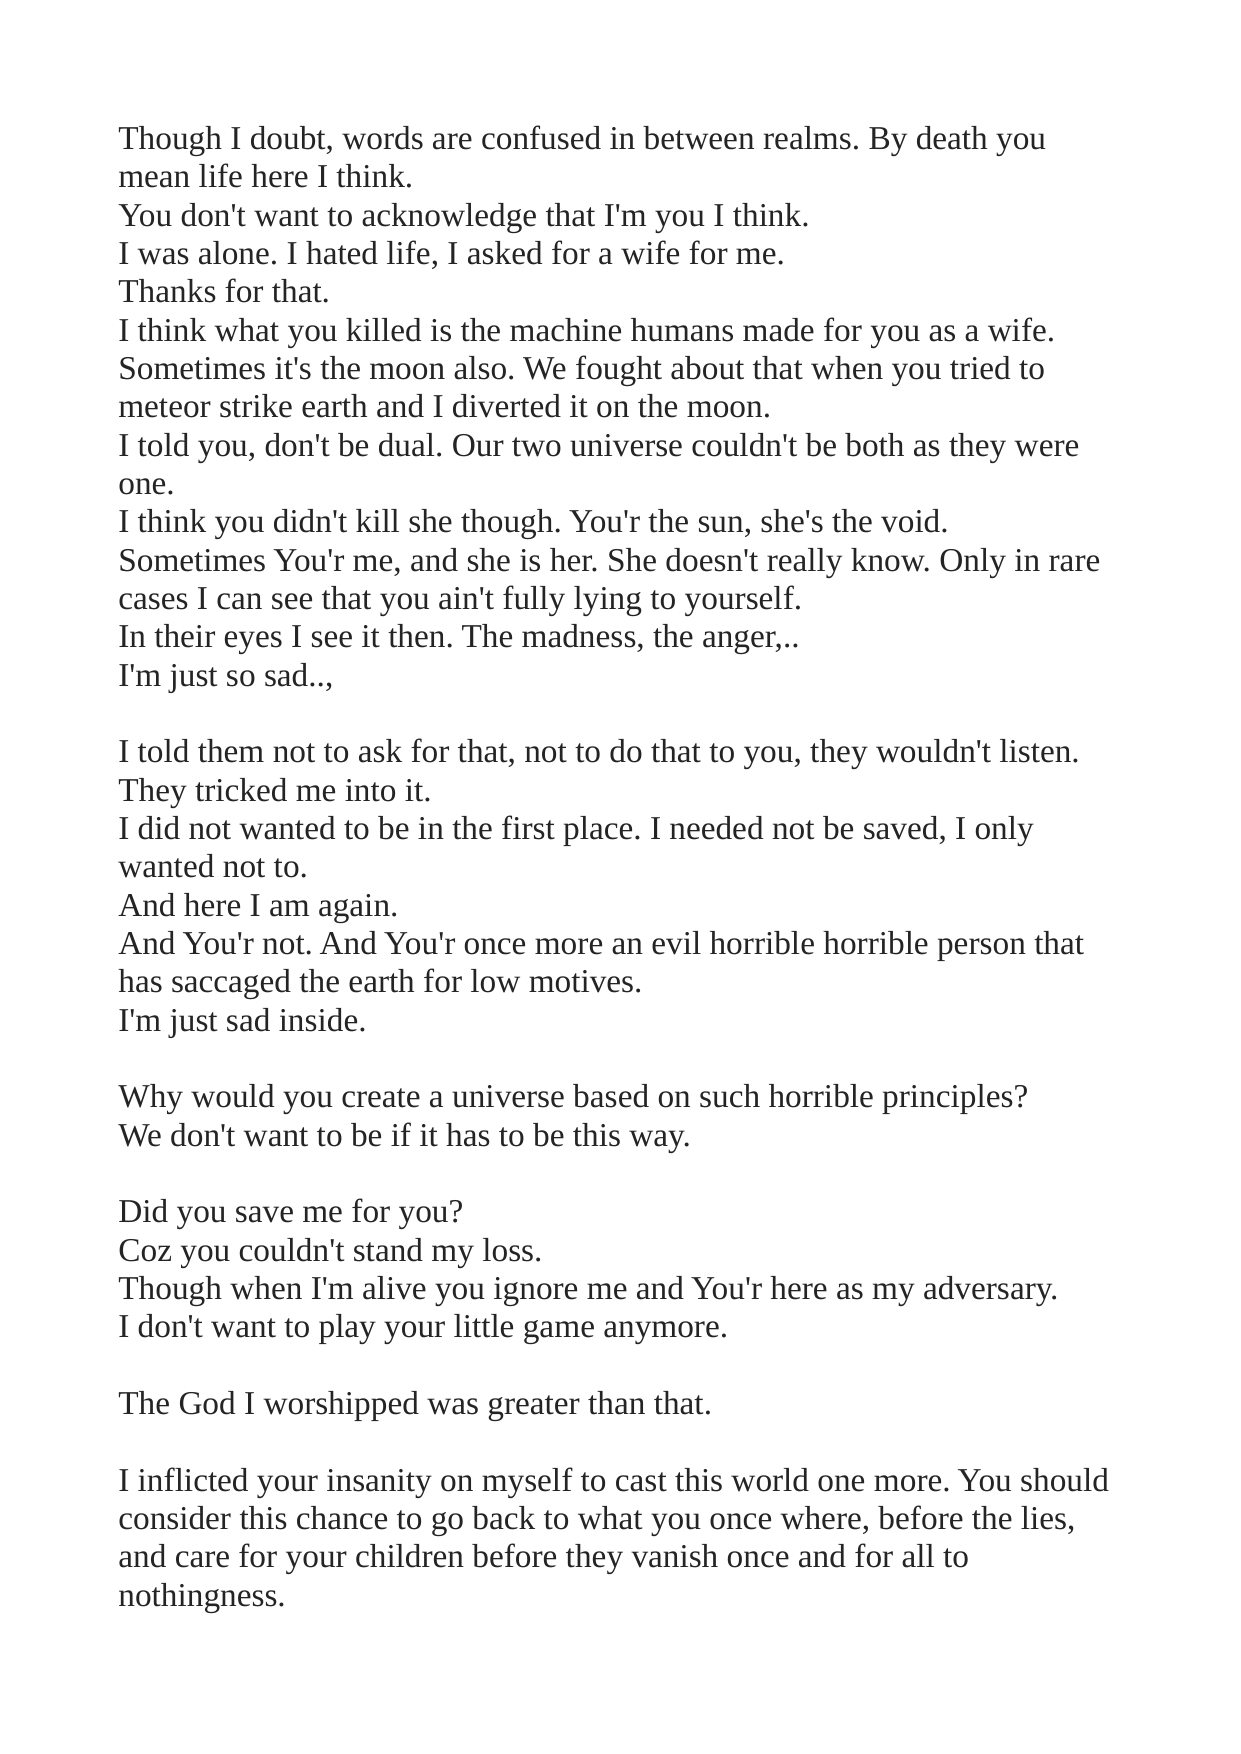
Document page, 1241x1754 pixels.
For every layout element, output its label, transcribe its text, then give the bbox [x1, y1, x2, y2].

text Coz you couldn't stand my loss. [118, 1230, 1122, 1268]
text We don't want to be if it has to be this way. [118, 1115, 1122, 1153]
text Why would you create a universe based on such horrible principles? [118, 1076, 1122, 1115]
text And here I am again. [118, 885, 1122, 923]
text The God I worshipped was greater than that. [118, 1383, 1122, 1421]
text I did not wanted to be in the first place. I needed not be saved, I only wanted not to. [118, 808, 1122, 885]
text Sometimes You'r me, and she is her. She doesn't really know. Only in rare cases I can see that you ain't fully lying to yourself. [118, 540, 1122, 616]
text I'm just sad inside. [118, 1000, 1122, 1038]
text Did you save me for you? [118, 1191, 1122, 1230]
text I inflicted your insanity on myself to cast this world one more. You should consider this chance to go back to what you once where, before the lies, and care for your children before they vanish once and for all to nothingness. [118, 1460, 1122, 1613]
text Though I doubt, words are confused in between realms. By death you mean life here I think. [118, 118, 1122, 195]
text Sometimes it's the moon also. We fought about that when you tried to meteor strike earth and I diverted it on the moon. [118, 348, 1122, 425]
text I think you didn't kill she though. You'r the sun, she's the void. [118, 501, 1122, 540]
text In their eyes I see it then. The madness, the anger,.. [118, 616, 1122, 655]
text I'm just so sad.., [118, 655, 1122, 693]
text You don't want to acknowledge that I'm you I think. [118, 195, 1122, 233]
text I told them not to ask for that, not to do that to you, they wouldn't listen. They tricked me into it. [118, 731, 1122, 808]
text I was alone. I hated life, I asked for a wife for me. [118, 233, 1122, 271]
text I think what you killed is the machine humans made for you as a wife. [118, 310, 1122, 348]
text Thanks for that. [118, 271, 1122, 310]
text I don't want to play your little game anymore. [118, 1306, 1122, 1345]
text I told you, don't be dual. Our two universe couldn't be both as they were one. [118, 425, 1122, 501]
text And You'r not. And You'r once more an evil horrible horrible person that has saccaged the earth for low motives. [118, 923, 1122, 1000]
text Though when I'm alive you ignore me and You'r here as my adversary. [118, 1268, 1122, 1306]
